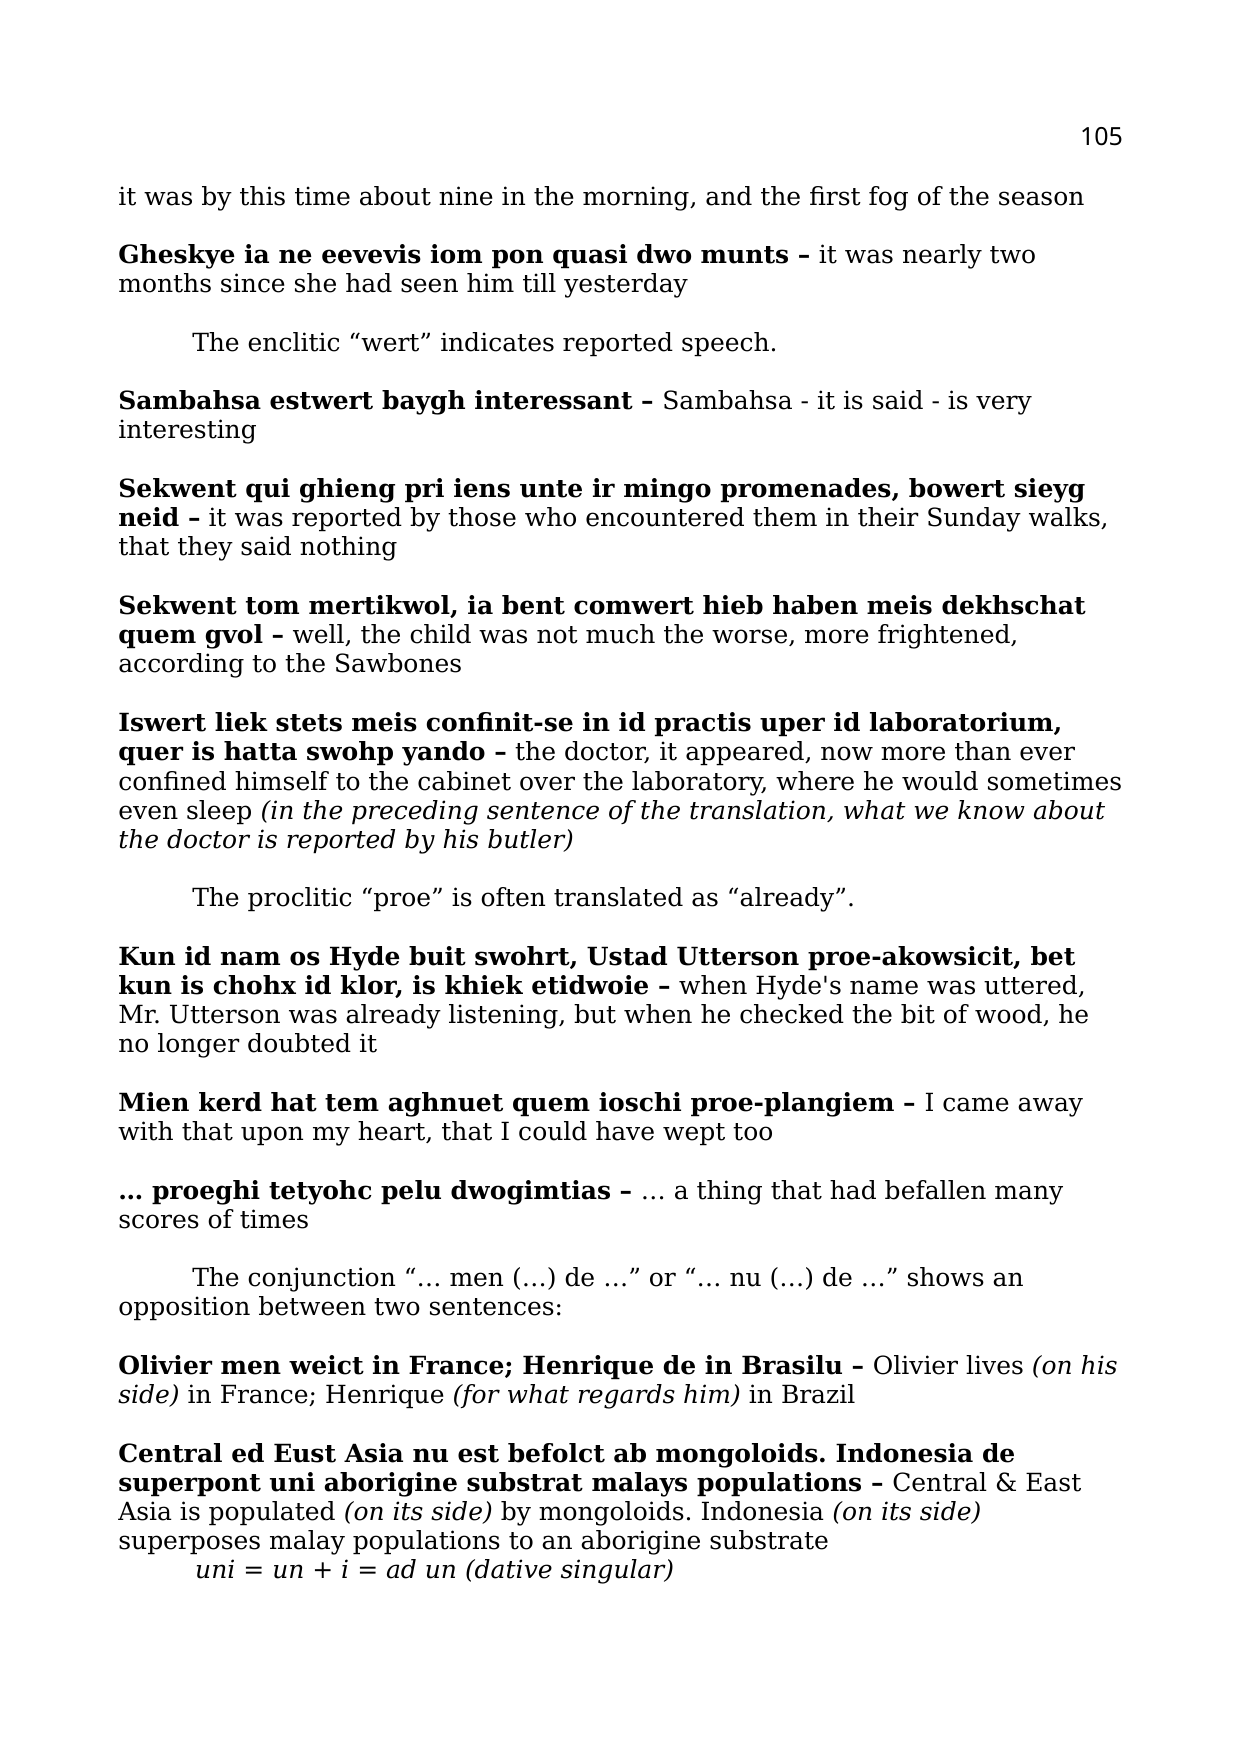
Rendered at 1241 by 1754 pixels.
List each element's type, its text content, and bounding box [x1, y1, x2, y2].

text Sekwent tom mertikwol, ia bent comwert hieb haben meis dekhschat quem gvol – well, the child was not much the worse, more frightened, according to the Sawbones [118, 591, 1123, 679]
text Mien kerd hat tem aghnuet quem ioschi proe-plangiem – I came away with that upon my heart, that I could have wept too [118, 1088, 1123, 1146]
text The enclitic “wert” indicates reported speech. [118, 328, 1123, 357]
text Iswert liek stets meis confinit-se in id practis uper id laboratorium, quer is hatta swohp yando – the doctor, it appeared, now more than ever confined himself to the cabinet over the laboratory, where he would sometimes even sleep (in the preceding sentence of the translation, what we know about the doctor is reported by his butler) [118, 708, 1123, 854]
text Sekwent qui ghieng pri iens unte ir mingo promenades, bowert sieyg neid – it was reported by those who encountered them in their Sunday walks, that they said nothing [118, 474, 1123, 562]
text Sambahsa estwert baygh interessant – Sambahsa - it is said - is very interesting [118, 386, 1123, 444]
text … proeghi tetyohc pelu dwogimtias – … a thing that had befallen many scores of times [118, 1176, 1123, 1234]
text Olivier men weict in France; Henrique de in Brasilu – Olivier lives (on his side) in France; Henrique (for what regards him) in Brazil [118, 1351, 1123, 1409]
text The conjunction “… men (…) de …” or “… nu (…) de …” shows an opposition between two sentences: [118, 1263, 1123, 1322]
text Gheskye ia ne eevevis iom pon quasi dwo munts – it was nearly two months since she had seen him till yesterday [118, 240, 1123, 298]
text uni = un + i = ad un (dative singular) [195, 1556, 1123, 1585]
text Kun id nam os Hyde buit swohrt, Ustad Utterson proe-akowsicit, bet kun is chohx id klor, is khiek etidwoie – when Hyde's name was uttered, Mr. Utterson was already listening, but when he checked the bit of wood, he no longer doubted it [118, 942, 1123, 1059]
text The proclitic “proe” is often translated as “already”. [118, 883, 1123, 912]
text Central ed Eust Asia nu est befolct ab mongoloids. Indonesia de superpont uni aborigine substrat malays populations – Central & East Asia is populated (on its side) by mongoloids. Indonesia (on its side) superposes malay populations to an aborigine substrate [118, 1438, 1123, 1556]
text it was by this time about nine in the morning, and the first fog of the season [118, 182, 1123, 211]
